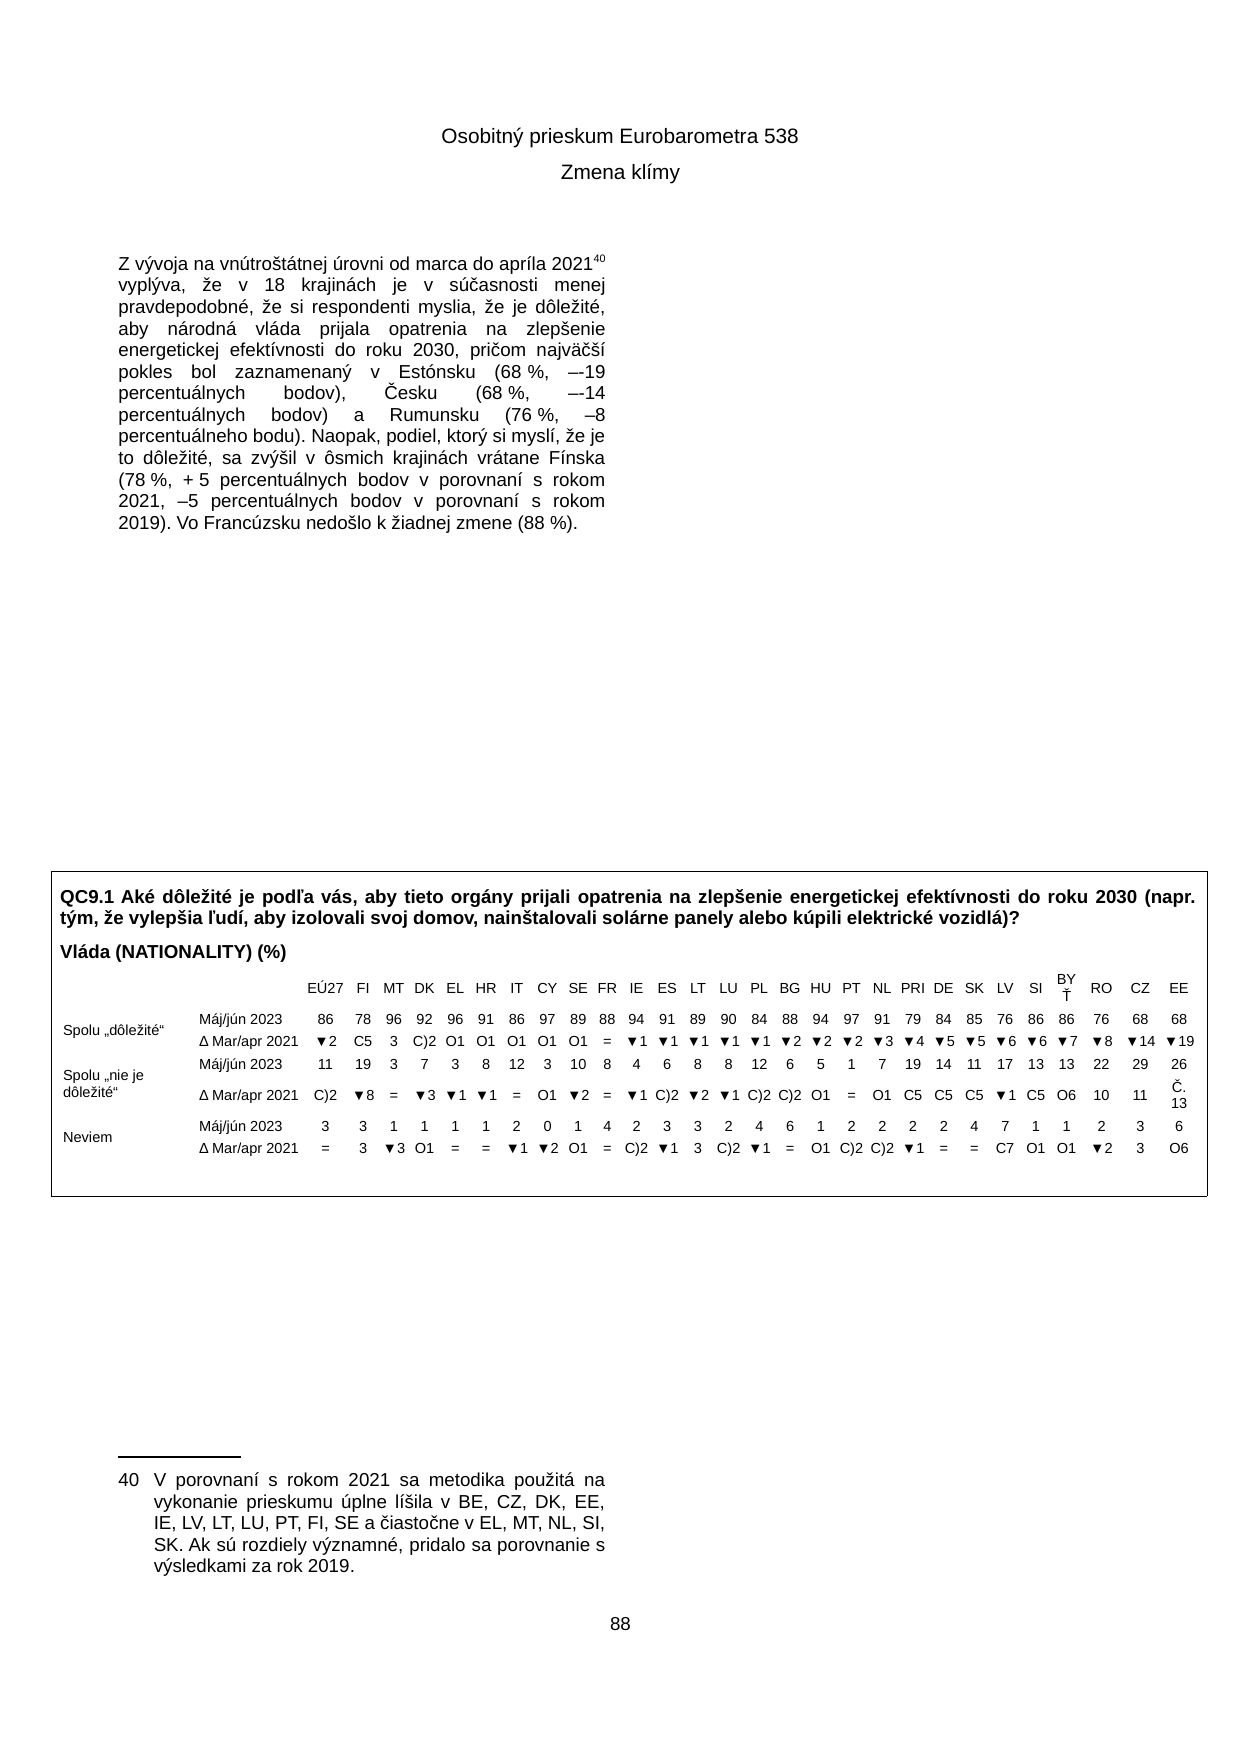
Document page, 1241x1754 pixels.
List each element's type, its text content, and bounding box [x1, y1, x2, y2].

table_cell 2 [621, 1115, 652, 1137]
table_cell = [593, 1075, 621, 1115]
table_cell ▼1 [621, 1075, 652, 1115]
table_cell ▼1 [652, 1137, 682, 1160]
table_cell 4 [744, 1115, 774, 1137]
table_cell 10 [1082, 1075, 1121, 1115]
table_header NL [867, 968, 897, 1007]
table_cell ▼14 [1121, 1030, 1159, 1053]
table_cell 94 [621, 1008, 652, 1030]
table_cell ▼7 [1051, 1030, 1082, 1053]
table_cell 68 [1121, 1008, 1159, 1030]
table_cell ▼3 [867, 1030, 897, 1053]
table_cell ▼2 [563, 1075, 593, 1115]
table_cell 8 [470, 1053, 501, 1075]
table_header HR [470, 968, 501, 1007]
table_cell 84 [744, 1008, 774, 1030]
table_cell ▼1 [713, 1030, 744, 1053]
table_cell 3 [378, 1030, 409, 1053]
table_cell Spolu „nie je dôležité“ [60, 1053, 196, 1115]
table_cell ▼3 [378, 1137, 409, 1160]
table_header PRI [898, 968, 928, 1007]
table_cell Máj/jún 2023 [196, 1115, 303, 1137]
table_cell = [440, 1137, 470, 1160]
table_cell О1 [805, 1137, 836, 1160]
table_cell 1 [563, 1115, 593, 1137]
table_cell С7 [990, 1137, 1020, 1160]
table_cell C)2 [744, 1075, 774, 1115]
table_cell ▼2 [836, 1030, 867, 1053]
table_cell ▼4 [898, 1030, 928, 1053]
table_cell 6 [652, 1053, 682, 1075]
table_cell C)2 [867, 1137, 897, 1160]
table_cell О1 [532, 1030, 563, 1053]
table_cell О1 [440, 1030, 470, 1053]
table_cell 11 [959, 1053, 989, 1075]
table_cell О1 [563, 1137, 593, 1160]
table_cell О1 [470, 1030, 501, 1053]
table_cell 91 [652, 1008, 682, 1030]
table_header DE [928, 968, 959, 1007]
table_cell 88 [593, 1008, 621, 1030]
table_cell 7 [990, 1115, 1020, 1137]
table_cell 2 [898, 1115, 928, 1137]
table_header RO [1082, 968, 1121, 1007]
table_cell ▼3 [409, 1075, 440, 1115]
table_cell 17 [990, 1053, 1020, 1075]
table_cell 3 [532, 1053, 563, 1075]
table_cell Δ Mar/apr 2021 [196, 1137, 303, 1160]
table_cell ▼2 [682, 1075, 713, 1115]
table_cell 26 [1160, 1053, 1198, 1075]
table_cell 1 [1051, 1115, 1082, 1137]
table_cell 1 [836, 1053, 867, 1075]
table_cell Spolu „dôležité“ [60, 1008, 196, 1053]
table_cell 84 [928, 1008, 959, 1030]
table_cell 6 [775, 1115, 805, 1137]
table_cell Máj/jún 2023 [196, 1008, 303, 1030]
table_cell 88 [775, 1008, 805, 1030]
table_cell ▼5 [928, 1030, 959, 1053]
table_cell 2 [928, 1115, 959, 1137]
table_cell 14 [928, 1053, 959, 1075]
table_header FI [348, 968, 378, 1007]
table_cell = [775, 1137, 805, 1160]
table_cell 85 [959, 1008, 989, 1030]
table_header CY [532, 968, 563, 1007]
table_cell ▼1 [501, 1137, 532, 1160]
table_cell 13 [1020, 1053, 1051, 1075]
table_cell ▼2 [303, 1030, 347, 1053]
table_cell 76 [990, 1008, 1020, 1030]
table_cell ▼1 [621, 1030, 652, 1053]
table_cell О1 [1051, 1137, 1082, 1160]
table_header IE [621, 968, 652, 1007]
table_cell 3 [348, 1137, 378, 1160]
table_cell Δ Mar/apr 2021 [196, 1030, 303, 1053]
table_cell 3 [682, 1115, 713, 1137]
table_cell 2 [867, 1115, 897, 1137]
table_cell 4 [621, 1053, 652, 1075]
table_cell С5 [1020, 1075, 1051, 1115]
table_header HU [805, 968, 836, 1007]
table_cell С5 [959, 1075, 989, 1115]
text Z vývoja na vnútroštátnej úrovni od marca do apríla 2021 vyplýva, že v 18 krajinách je v súčasnosti menej pravdepodobné, že si respondenti myslia, že je dôležité, aby národná vláda prijala opatrenia na zlepšenie energetickej efektívnosti do roku 2030, pričom najväčší pokles bol zaznamenaný v Estónsku (68 %, –-19 percentuálnych bodov), Česku (68 %, –-14 percentuálnych bodov) a Rumunsku (76 %, –8 percentuálneho bodu). Naopak, podiel, ktorý si myslí, že je to dôležité, sa zvýšil v ôsmich krajinách vrátane Fínska (78 %, + 5 percentuálnych bodov v porovnaní s rokom 2021, –5 percentuálnych bodov v porovnaní s rokom 2019). Vo Francúzsku nedošlo k žiadnej zmene (88 %). [118, 253, 605, 533]
table_cell 97 [532, 1008, 563, 1030]
table_cell О1 [532, 1075, 563, 1115]
table_cell ▼1 [713, 1075, 744, 1115]
table_cell C)2 [713, 1137, 744, 1160]
table_cell C)2 [303, 1075, 347, 1115]
table_cell = [593, 1137, 621, 1160]
table_cell = [470, 1137, 501, 1160]
table_cell = [303, 1137, 347, 1160]
table_cell 1 [440, 1115, 470, 1137]
table_cell = [836, 1075, 867, 1115]
table_header LT [682, 968, 713, 1007]
table_header FR [593, 968, 621, 1007]
table_cell ▼1 [470, 1075, 501, 1115]
table_cell ▼1 [898, 1137, 928, 1160]
table_cell = [928, 1137, 959, 1160]
table_cell 86 [501, 1008, 532, 1030]
table_cell 7 [409, 1053, 440, 1075]
table_cell 8 [682, 1053, 713, 1075]
table_cell = [501, 1075, 532, 1115]
table_cell С5 [928, 1075, 959, 1115]
table_header EE [1160, 968, 1198, 1007]
table_cell ▼2 [775, 1030, 805, 1053]
table_cell 76 [1082, 1008, 1121, 1030]
table_cell 3 [1121, 1115, 1159, 1137]
table_cell 10 [563, 1053, 593, 1075]
table_cell C)2 [409, 1030, 440, 1053]
table_cell Máj/jún 2023 [196, 1053, 303, 1075]
table_cell 29 [1121, 1053, 1159, 1075]
table_header DK [409, 968, 440, 1007]
table_cell 2 [836, 1115, 867, 1137]
table_cell О6 [1051, 1075, 1082, 1115]
table_cell 86 [1051, 1008, 1082, 1030]
table_cell ▼8 [1082, 1030, 1121, 1053]
table_cell 6 [775, 1053, 805, 1075]
table_cell = [593, 1030, 621, 1053]
table_cell 3 [348, 1115, 378, 1137]
table_cell 3 [303, 1115, 347, 1137]
table_cell 89 [682, 1008, 713, 1030]
table_header EL [440, 968, 470, 1007]
table_cell 68 [1160, 1008, 1198, 1030]
table_cell 3 [378, 1053, 409, 1075]
table_cell 1 [409, 1115, 440, 1137]
table_cell 6 [1160, 1115, 1198, 1137]
table_header CZ [1121, 968, 1159, 1007]
table_header ES [652, 968, 682, 1007]
table_cell 89 [563, 1008, 593, 1030]
table_cell C)2 [775, 1075, 805, 1115]
table_header MT [378, 968, 409, 1007]
table_cell О1 [867, 1075, 897, 1115]
table_cell 91 [867, 1008, 897, 1030]
table_cell 78 [348, 1008, 378, 1030]
table_cell 0 [532, 1115, 563, 1137]
table_cell О1 [563, 1030, 593, 1053]
table_cell ▼1 [990, 1075, 1020, 1115]
text Vláda (NATIONALITY) (%) [60, 941, 1198, 962]
table_header SK [959, 968, 989, 1007]
table_cell 97 [836, 1008, 867, 1030]
table_cell С5 [348, 1030, 378, 1053]
table_cell 94 [805, 1008, 836, 1030]
table_cell 8 [713, 1053, 744, 1075]
table_cell 8 [593, 1053, 621, 1075]
table_header BYŤ [1051, 968, 1082, 1007]
table_cell С5 [898, 1075, 928, 1115]
table_header LV [990, 968, 1020, 1007]
table_cell 3 [1121, 1137, 1159, 1160]
table_cell ▼1 [682, 1030, 713, 1053]
table_cell 86 [1020, 1008, 1051, 1030]
table_cell 1 [378, 1115, 409, 1137]
table_cell 19 [898, 1053, 928, 1075]
table_cell Neviem [60, 1115, 196, 1160]
table_cell ▼1 [652, 1030, 682, 1053]
table_cell ▼2 [1082, 1137, 1121, 1160]
table_cell 96 [440, 1008, 470, 1030]
text V porovnaní s rokom 2021 sa metodika použitá na vykonanie prieskumu úplne líšila v BE, CZ, DK, EE, IE, LV, LT, LU, PT, FI, SE a čiastočne v EL, MT, NL, SI, SK. Ak sú rozdiely významné, pridalo sa porovnanie s výsledkami za rok 2019. [118, 1469, 605, 1577]
table_cell 79 [898, 1008, 928, 1030]
table_cell 3 [682, 1137, 713, 1160]
table_cell = [959, 1137, 989, 1160]
table_cell ▼1 [744, 1030, 774, 1053]
table_cell 5 [805, 1053, 836, 1075]
table_cell 1 [805, 1115, 836, 1137]
table_header BG [775, 968, 805, 1007]
table_cell 86 [303, 1008, 347, 1030]
table_header SE [563, 968, 593, 1007]
table_cell 22 [1082, 1053, 1121, 1075]
table_cell 4 [959, 1115, 989, 1137]
table_cell ▼6 [990, 1030, 1020, 1053]
table_cell 12 [501, 1053, 532, 1075]
table_header PT [836, 968, 867, 1007]
table_cell ▼8 [348, 1075, 378, 1115]
table_cell 1 [470, 1115, 501, 1137]
table_cell 3 [652, 1115, 682, 1137]
table_cell 3 [440, 1053, 470, 1075]
table_cell 12 [744, 1053, 774, 1075]
table_cell О1 [409, 1137, 440, 1160]
table_cell 2 [1082, 1115, 1121, 1137]
table_cell ▼5 [959, 1030, 989, 1053]
table_cell 2 [713, 1115, 744, 1137]
table_cell C)2 [621, 1137, 652, 1160]
table_cell C)2 [652, 1075, 682, 1115]
table_cell О1 [1020, 1137, 1051, 1160]
table_cell 11 [303, 1053, 347, 1075]
table_header [196, 968, 303, 1007]
table_header PL [744, 968, 774, 1007]
table_cell 92 [409, 1008, 440, 1030]
table_cell 90 [713, 1008, 744, 1030]
table_cell ▼6 [1020, 1030, 1051, 1053]
table_cell 13 [1051, 1053, 1082, 1075]
table_cell Č. 13 [1160, 1075, 1198, 1115]
table_header [60, 968, 196, 1007]
table_cell 2 [501, 1115, 532, 1137]
table_cell 1 [1020, 1115, 1051, 1137]
table_cell ▼2 [805, 1030, 836, 1053]
table_header SI [1020, 968, 1051, 1007]
table_header LU [713, 968, 744, 1007]
table_cell ▼1 [744, 1137, 774, 1160]
table_header EÚ27 [303, 968, 347, 1007]
table_cell = [378, 1075, 409, 1115]
table_cell 4 [593, 1115, 621, 1137]
table_cell 91 [470, 1008, 501, 1030]
table_cell 11 [1121, 1075, 1159, 1115]
table_cell 19 [348, 1053, 378, 1075]
table_cell О1 [805, 1075, 836, 1115]
table_cell О1 [501, 1030, 532, 1053]
table_cell О6 [1160, 1137, 1198, 1160]
text QC9.1 Aké dôležité je podľa vás, aby tieto orgány prijali opatrenia na zlepšenie energetickej efektívnosti do roku 2030 (napr. tým, že vylepšia ľudí, aby izolovali svoj domov, nainštalovali solárne panely alebo kúpili elektrické vozidlá)? [60, 886, 1198, 929]
table_cell C)2 [836, 1137, 867, 1160]
table_cell 7 [867, 1053, 897, 1075]
table_cell ▼19 [1160, 1030, 1198, 1053]
table_cell 96 [378, 1008, 409, 1030]
table_cell ▼1 [440, 1075, 470, 1115]
table_header IT [501, 968, 532, 1007]
table_cell Δ Mar/apr 2021 [196, 1075, 303, 1115]
table_cell ▼2 [532, 1137, 563, 1160]
